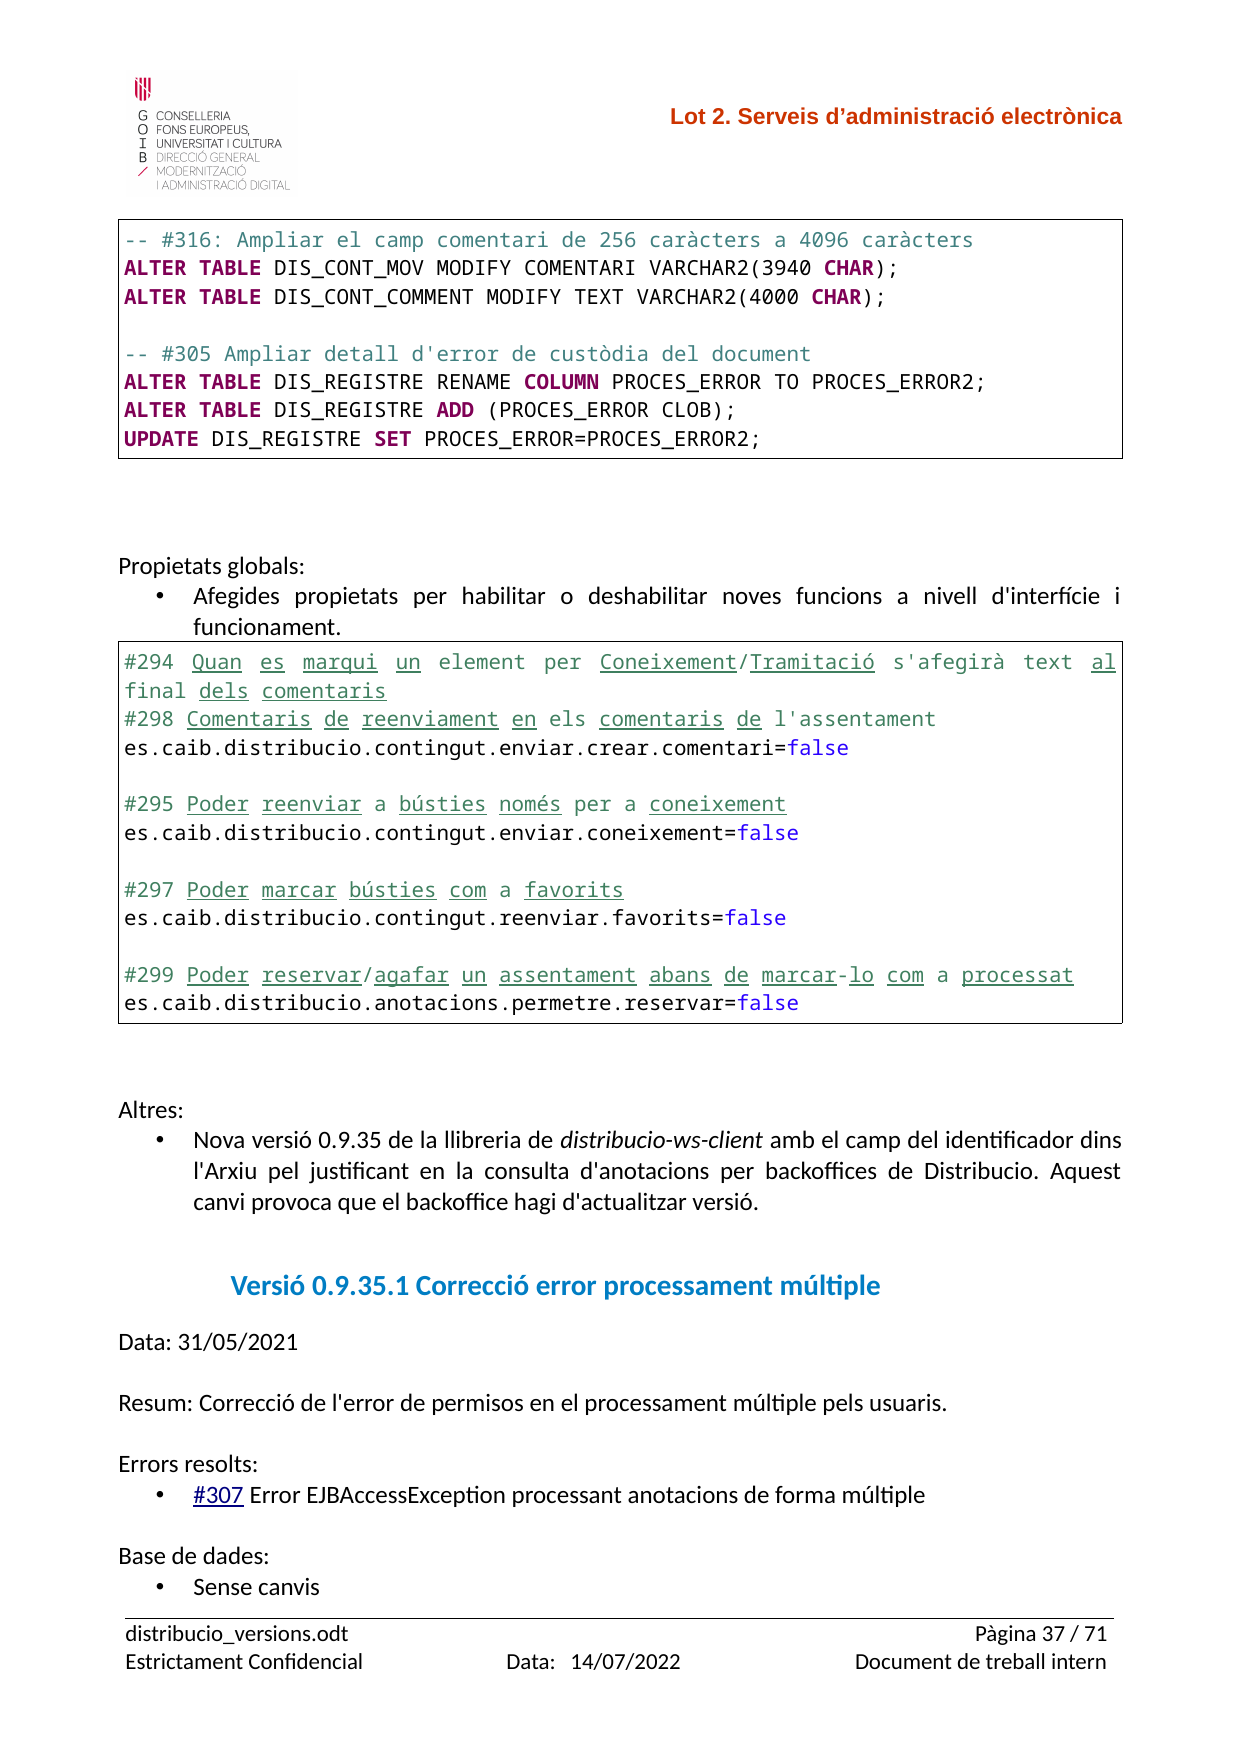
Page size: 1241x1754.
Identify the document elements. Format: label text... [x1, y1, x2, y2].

list Sense canvis [156, 1571, 1122, 1601]
picture [126, 70, 299, 197]
subtitle Versió 0.9.35.1 Correcció error processament múltiple [153, 1267, 1122, 1303]
text Altres: [118, 1094, 1122, 1124]
table_header #294 Quan es marqui un element per Coneixement/Tramitació s'afegirà text al final dels comentaris #298 Comentaris de reenviament en els comentaris de l'assentament es.caib.distribucio.contingut.enviar.crear.comentari=false #295 Poder reenviar a bústies només per a coneixement es.caib.distribucio.contingut.enviar.coneixement=false #297 Poder marcar bústies com a favorits es.caib.distribucio.contingut.reenviar.favorits=false #299 Poder reservar/agafar un assentament abans de marcar-lo com a processat es.caib.distribucio.anotacions.permetre.reservar=false [119, 642, 1122, 1023]
list Nova versió 0.9.35 de la llibreria de distribucio-ws-client amb el camp del identificador dins l'Arxiu pel justificant en la consulta d'anotacions per backoffices de Distribucio. Aquest canvi provoca que el backoffice hagi d'actualitzar versió. [156, 1124, 1122, 1216]
text Data: 31/05/2021 [118, 1327, 1122, 1357]
list Afegides propietats per habilitar o deshabilitar noves funcions a nivell d'interfície i funcionament. [156, 580, 1122, 641]
text Base de dades: [118, 1540, 1122, 1571]
text Resum: Correcció de l'error de permisos en el processament múltiple pels usuaris. [118, 1388, 1122, 1418]
table_header -- #316: Ampliar el camp comentari de 256 caràcters a 4096 caràcters ALTER TABLE DIS_CONT_MOV MODIFY COMENTARI VARCHAR2(3940 CHAR); ALTER TABLE DIS_CONT_COMMENT MODIFY TEXT VARCHAR2(4000 CHAR); -- #305 Ampliar detall d'error de custòdia del document ALTER TABLE DIS_REGISTRE RENAME COLUMN PROCES_ERROR TO PROCES_ERROR2; ALTER TABLE DIS_REGISTRE ADD (PROCES_ERROR CLOB); UPDATE DIS_REGISTRE SET PROCES_ERROR=PROCES_ERROR2; [119, 220, 1122, 458]
list #307 Error EJBAccessException processant anotacions de forma múltiple [156, 1479, 1122, 1510]
text Propietats globals: [118, 550, 1122, 580]
text Errors resolts: [118, 1449, 1122, 1479]
